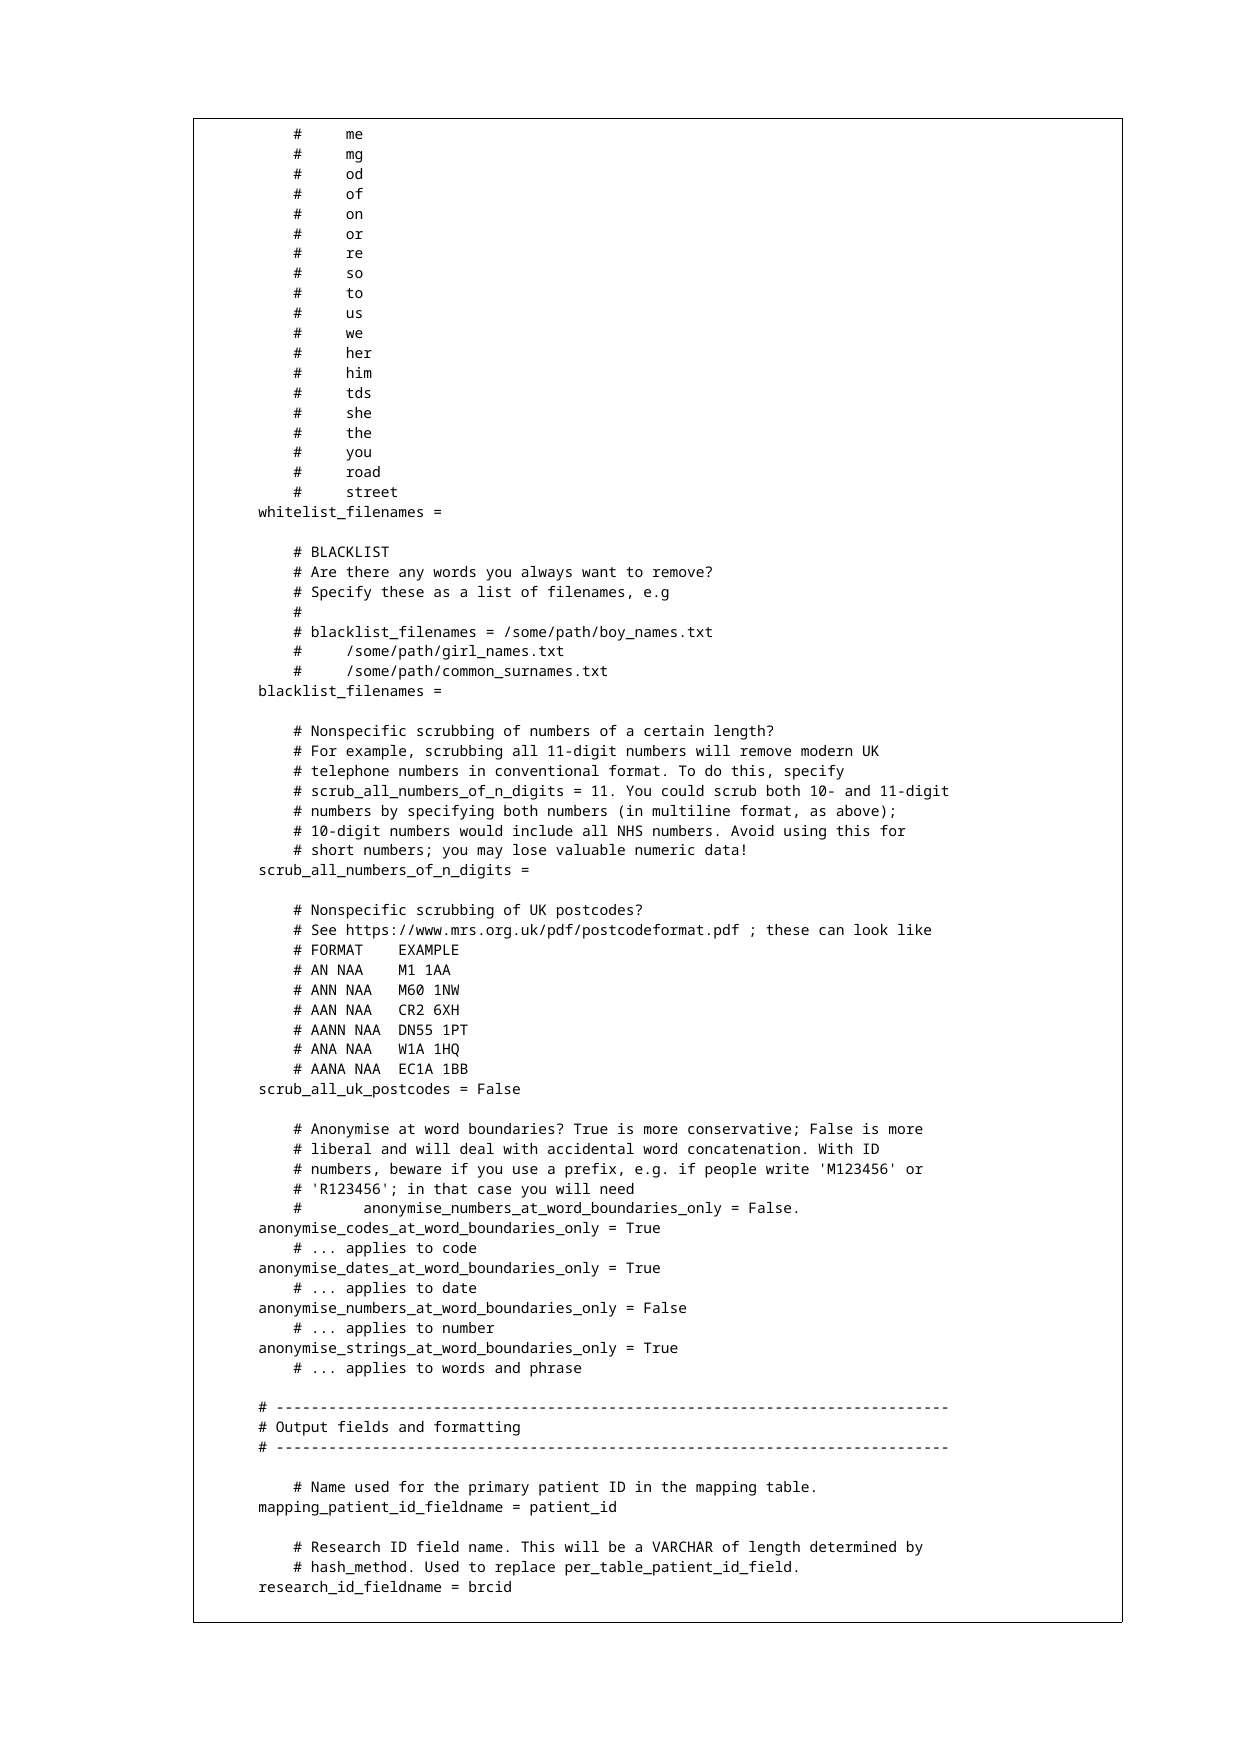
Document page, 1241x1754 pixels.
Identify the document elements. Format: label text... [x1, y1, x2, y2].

table_header # me # mg # od # of # on # or # re # so # to # us # we # her # him # tds # she # the # you # road # street whitelist_filenames = # BLACKLIST # Are there any words you always want to remove? # Specify these as a list of filenames, e.g # # blacklist_filenames = /some/path/boy_names.txt # /some/path/girl_names.txt # /some/path/common_surnames.txt blacklist_filenames = # Nonspecific scrubbing of numbers of a certain length? # For example, scrubbing all 11-digit numbers will remove modern UK # telephone numbers in conventional format. To do this, specify # scrub_all_numbers_of_n_digits = 11. You could scrub both 10- and 11-digit # numbers by specifying both numbers (in multiline format, as above); # 10-digit numbers would include all NHS numbers. Avoid using this for # short numbers; you may lose valuable numeric data! scrub_all_numbers_of_n_digits = # Nonspecific scrubbing of UK postcodes? # See https://www.mrs.org.uk/pdf/postcodeformat.pdf ; these can look like # FORMAT EXAMPLE # AN NAA M1 1AA # ANN NAA M60 1NW # AAN NAA CR2 6XH # AANN NAA DN55 1PT # ANA NAA W1A 1HQ # AANA NAA EC1A 1BB scrub_all_uk_postcodes = False # Anonymise at word boundaries? True is more conservative; False is more # liberal and will deal with accidental word concatenation. With ID # numbers, beware if you use a prefix, e.g. if people write 'M123456' or # 'R123456'; in that case you will need # anonymise_numbers_at_word_boundaries_only = False. anonymise_codes_at_word_boundaries_only = True # ... applies to code anonymise_dates_at_word_boundaries_only = True # ... applies to date anonymise_numbers_at_word_boundaries_only = False # ... applies to number anonymise_strings_at_word_boundaries_only = True # ... applies to words and phrase # ----------------------------------------------------------------------------- # Output fields and formatting # ----------------------------------------------------------------------------- # Name used for the primary patient ID in the mapping table. mapping_patient_id_fieldname = patient_id # Research ID field name. This will be a VARCHAR of length determined by # hash_method. Used to replace per_table_patient_id_field. research_id_fieldname = brcid [194, 119, 1122, 1622]
